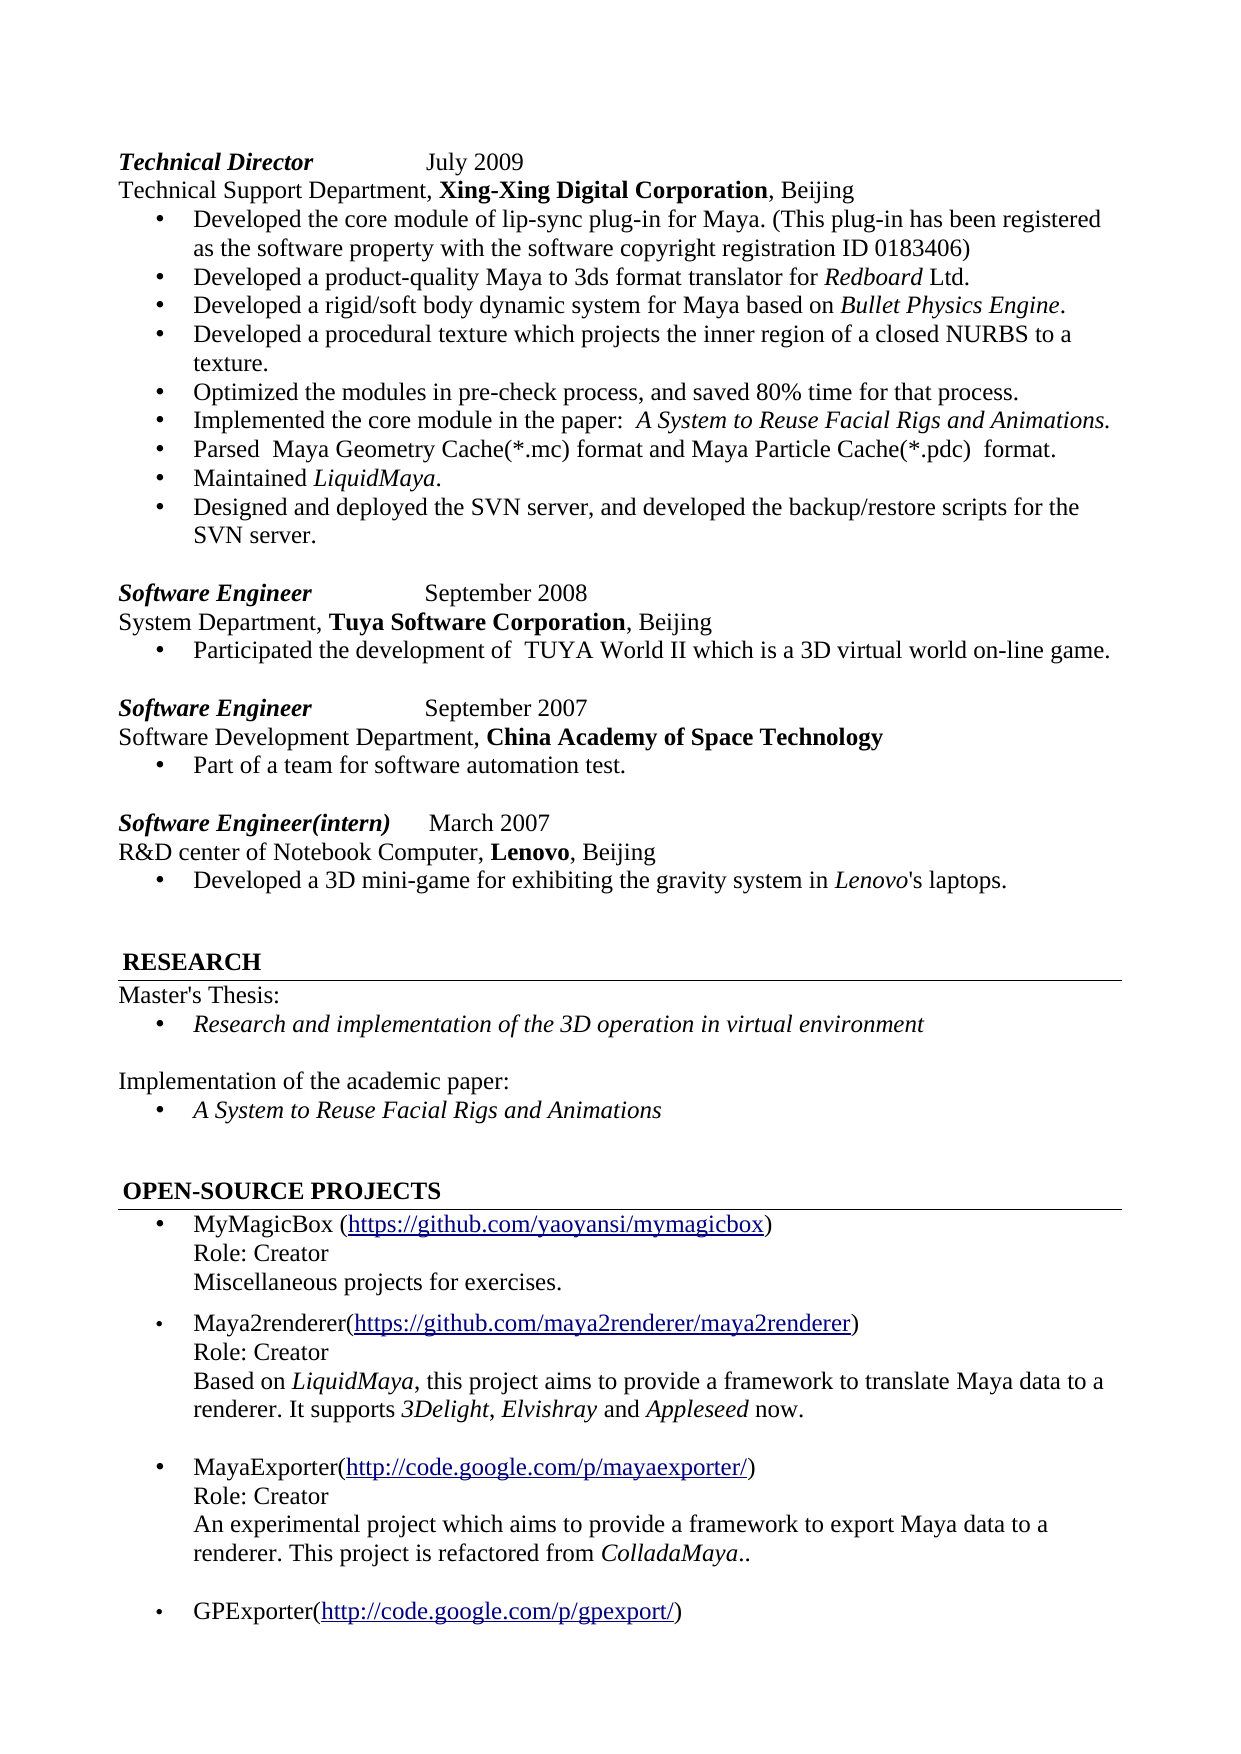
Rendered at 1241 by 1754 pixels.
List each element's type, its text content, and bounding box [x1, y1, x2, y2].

text Master's Thesis: [118, 981, 1122, 1009]
text Software Engineer September 2007 [118, 693, 1122, 722]
text RESEARCH [118, 942, 1122, 980]
list Maintained LiquidMaya. [156, 463, 1122, 492]
list Participated the development of TUYA World II which is a 3D virtual world on-line game. [156, 636, 1122, 664]
list Optimized the modules in pre-check process, and saved 80% time for that process. [156, 377, 1122, 406]
text R&D center of Notebook Computer, Lenovo, Beijing [118, 837, 1122, 866]
text Technical Support Department, Xing-Xing Digital Corporation, Beijing [118, 176, 1122, 204]
list Designed and deployed the SVN server, and developed the backup/restore scripts for the SVN server. [156, 492, 1122, 549]
text OPEN-SOURCE PROJECTS [118, 1172, 1122, 1209]
list MayaExporter(http://code.google.com/p/mayaexporter/) [156, 1452, 1122, 1481]
text System Department, Tuya Software Corporation, Beijing [118, 607, 1122, 636]
text Technical Director July 2009 [118, 147, 1122, 176]
list Implemented the core module in the paper: A System to Reuse Facial Rigs and Animations. [156, 406, 1122, 434]
list A System to Reuse Facial Rigs and Animations [156, 1095, 1122, 1124]
list Maya2renderer(https://github.com/maya2renderer/maya2renderer) [156, 1308, 1122, 1337]
list GPExporter(http://code.google.com/p/gpexport/) [156, 1596, 1122, 1624]
text Software Engineer September 2008 [118, 578, 1122, 607]
list Developed the core module of lip-sync plug-in for Maya. (This plug-in has been registered as the software property with the software copyright registration ID 0183406) [156, 204, 1122, 262]
list Part of a team for software automation test. [156, 751, 1122, 779]
list Role: Creator [156, 1337, 1122, 1366]
text Software Engineer(intern) March 2007 [118, 808, 1122, 837]
list An experimental project which aims to provide a framework to export Maya data to a renderer. This project is refactored from ColladaMaya.. [156, 1509, 1122, 1567]
text Software Development Department, China Academy of Space Technology [118, 722, 1122, 751]
list Role: Creator [156, 1481, 1122, 1509]
list Developed a 3D mini-game for exhibiting the gravity system in Lenovo's laptops. [156, 866, 1122, 894]
list Research and implementation of the 3D operation in virtual environment [156, 1009, 1122, 1038]
list Parsed Maya Geometry Cache(*.mc) format and Maya Particle Cache(*.pdc) format. [156, 434, 1122, 463]
list Developed a product-quality Maya to 3ds format translator for Redboard Ltd. [156, 262, 1122, 291]
list Based on LiquidMaya, this project aims to provide a framework to translate Maya data to a renderer. It supports 3Delight, Elvishray and Appleseed now. [156, 1366, 1122, 1423]
text Implementation of the academic paper: [118, 1066, 1122, 1095]
list MyMagicBox (https://github.com/yaoyansi/mymagicbox) Role: Creator Miscellaneous projects for exercises. [156, 1210, 1122, 1296]
list Developed a procedural texture which projects the inner region of a closed NURBS to a texture. [156, 319, 1122, 377]
list Developed a rigid/soft body dynamic system for Maya based on Bullet Physics Engine. [156, 291, 1122, 319]
